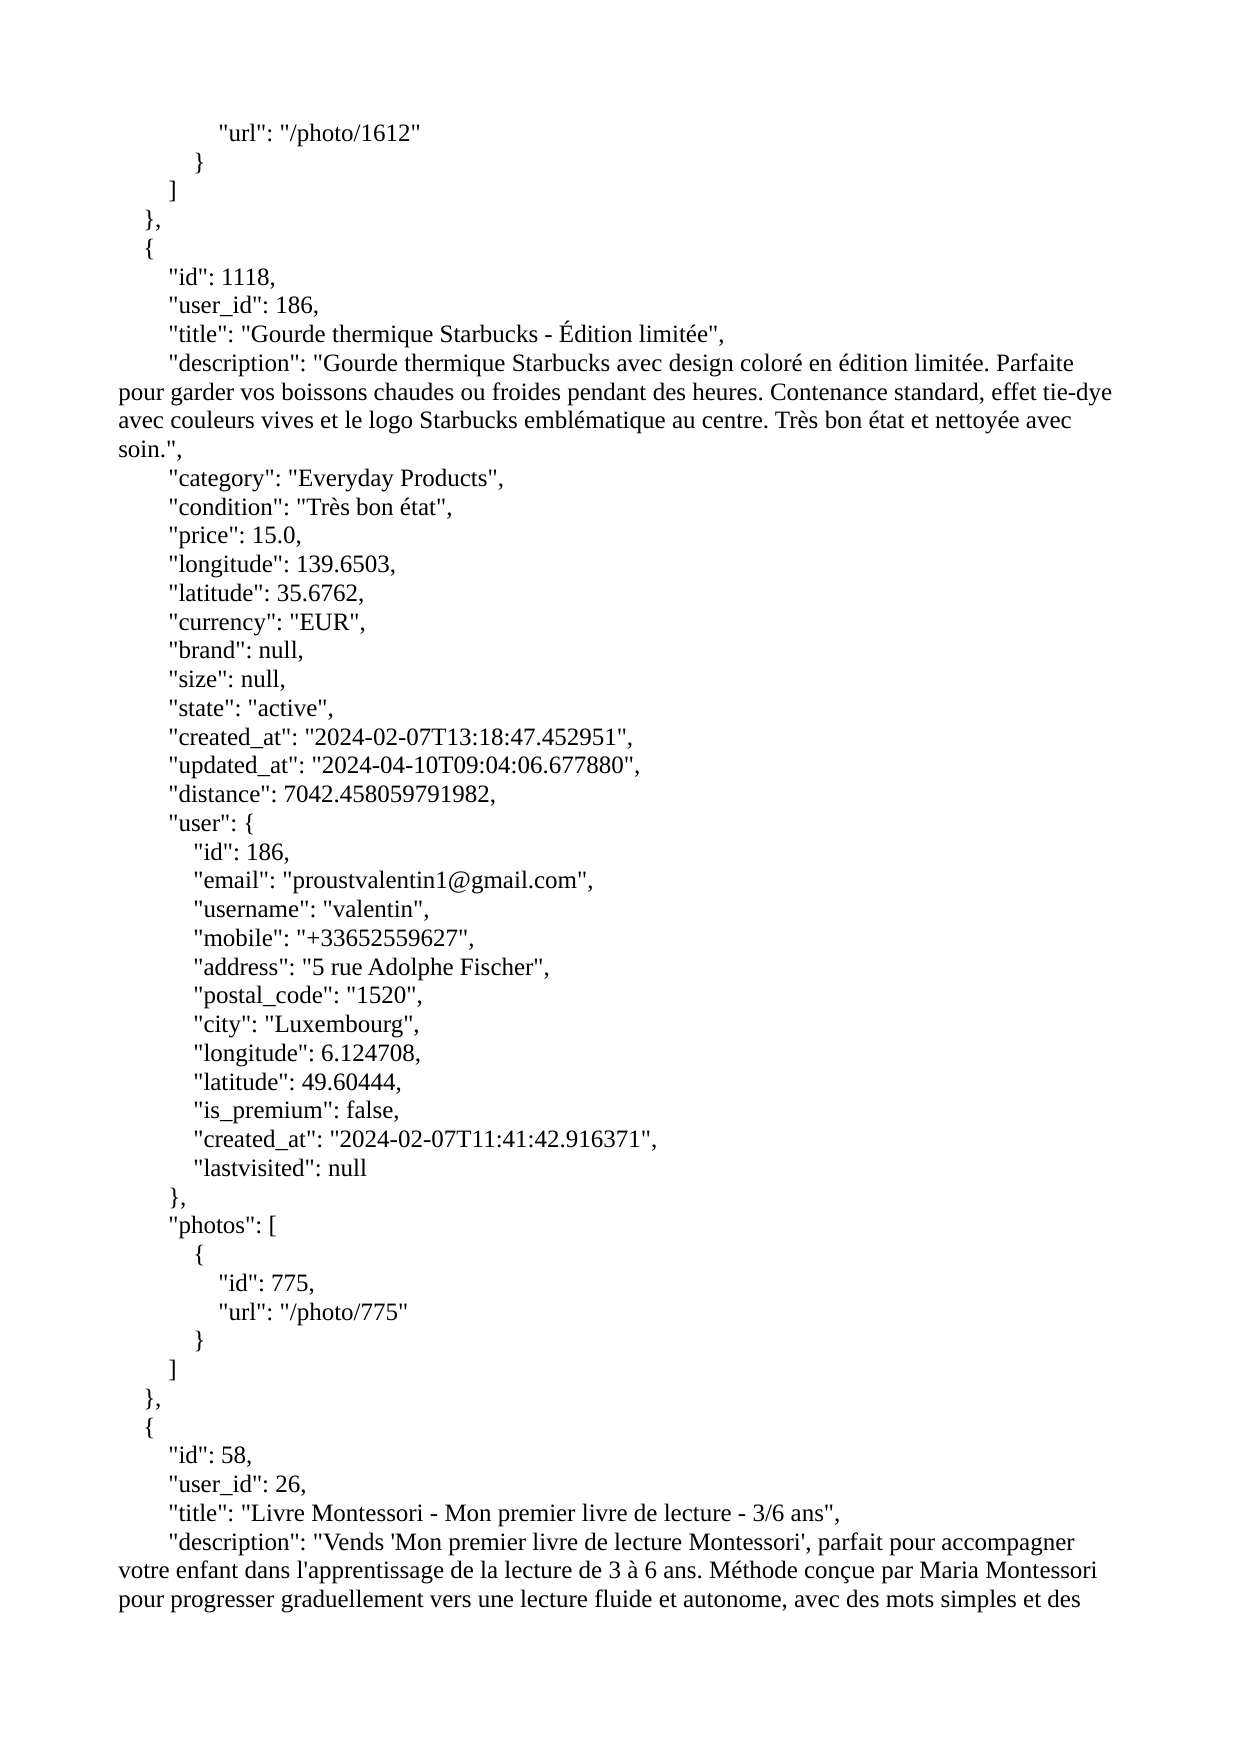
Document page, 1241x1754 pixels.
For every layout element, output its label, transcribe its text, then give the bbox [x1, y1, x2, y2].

text }, [118, 204, 1122, 233]
text "condition": "Très bon état", [118, 492, 1122, 521]
text { [118, 1412, 1122, 1441]
text "created_at": "2024-02-07T13:18:47.452951", [118, 722, 1122, 751]
text "address": "5 rue Adolphe Fischer", [118, 952, 1122, 981]
text "photos": [ [118, 1211, 1122, 1239]
text "url": "/photo/775" [118, 1297, 1122, 1326]
text "category": "Everyday Products", [118, 463, 1122, 492]
text "id": 58, [118, 1441, 1122, 1469]
text ] [118, 176, 1122, 204]
text "description": "Gourde thermique Starbucks avec design coloré en édition limitée. Parfaite pour garder vos boissons chaudes ou froides pendant des heures. Contenance standard, effet tie-dye avec couleurs vives et le logo Starbucks emblématique au centre. Très bon état et nettoyée avec soin.", [118, 348, 1122, 463]
text "user_id": 26, [118, 1469, 1122, 1498]
text "user": { [118, 808, 1122, 837]
text "email": "proustvalentin1@gmail.com", [118, 866, 1122, 894]
text "user_id": 186, [118, 291, 1122, 319]
text "created_at": "2024-02-07T11:41:42.916371", [118, 1124, 1122, 1153]
text { [118, 1239, 1122, 1268]
text "price": 15.0, [118, 521, 1122, 549]
text "description": "Vends 'Mon premier livre de lecture Montessori', parfait pour accompagner votre enfant dans l'apprentissage de la lecture de 3 à 6 ans. Méthode conçue par Maria Montessori pour progresser graduellement vers une lecture fluide et autonome, avec des mots simples et des [118, 1527, 1122, 1613]
text { [118, 233, 1122, 262]
text "username": "valentin", [118, 894, 1122, 923]
text "state": "active", [118, 693, 1122, 722]
text "updated_at": "2024-04-10T09:04:06.677880", [118, 751, 1122, 779]
text ] [118, 1354, 1122, 1383]
text "id": 186, [118, 837, 1122, 866]
text "latitude": 35.6762, [118, 578, 1122, 607]
text "size": null, [118, 664, 1122, 693]
text "url": "/photo/1612" [118, 118, 1122, 147]
text "distance": 7042.458059791982, [118, 779, 1122, 808]
text "city": "Luxembourg", [118, 1009, 1122, 1038]
text "is_premium": false, [118, 1096, 1122, 1124]
text "latitude": 49.60444, [118, 1067, 1122, 1096]
text "longitude": 139.6503, [118, 549, 1122, 578]
text }, [118, 1383, 1122, 1412]
text "title": "Gourde thermique Starbucks - Édition limitée", [118, 319, 1122, 348]
text "title": "Livre Montessori - Mon premier livre de lecture - 3/6 ans", [118, 1498, 1122, 1527]
text "id": 1118, [118, 262, 1122, 291]
text } [118, 1326, 1122, 1354]
text "longitude": 6.124708, [118, 1038, 1122, 1067]
text "id": 775, [118, 1268, 1122, 1297]
text "lastvisited": null [118, 1153, 1122, 1182]
text "postal_code": "1520", [118, 981, 1122, 1009]
text "brand": null, [118, 636, 1122, 664]
text "currency": "EUR", [118, 607, 1122, 636]
text "mobile": "+33652559627", [118, 923, 1122, 952]
text }, [118, 1182, 1122, 1211]
text } [118, 147, 1122, 176]
